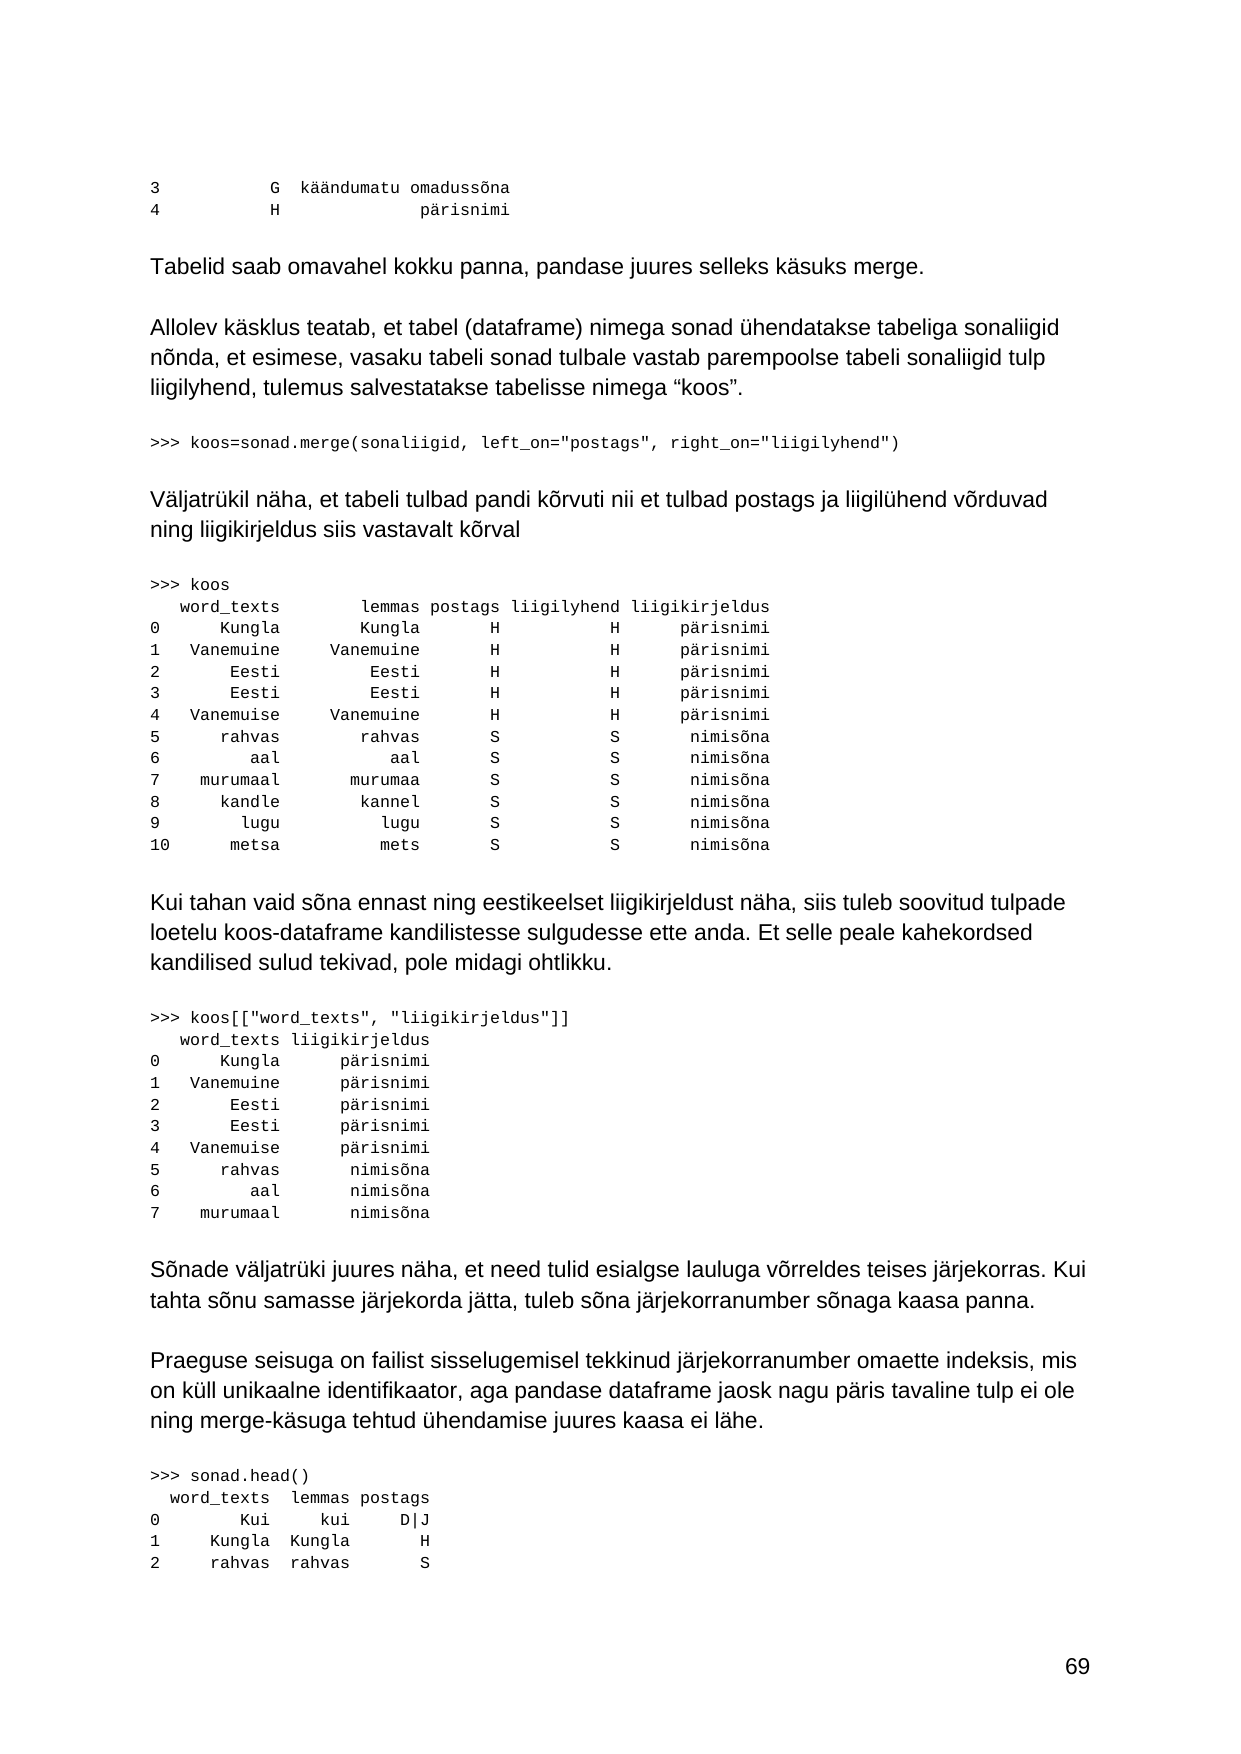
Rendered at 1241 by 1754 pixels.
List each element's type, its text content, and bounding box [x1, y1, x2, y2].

text 9 lugu lugu S S nimisõna [150, 815, 1090, 834]
text 3 G käändumatu omadussõna [150, 179, 1090, 198]
text 1 Kungla Kungla H [150, 1533, 1090, 1552]
text >>> koos [150, 577, 1090, 596]
text word_texts lemmas postags liigilyhend liigikirjeldus [150, 598, 1090, 617]
text 10 metsa mets S S nimisõna [150, 837, 1090, 856]
text 6 aal aal S S nimisõna [150, 750, 1090, 769]
text 8 kandle kannel S S nimisõna [150, 793, 1090, 812]
text word_texts lemmas postags [150, 1489, 1090, 1508]
text 7 murumaal murumaa S S nimisõna [150, 772, 1090, 791]
text Allolev käsklus teatab, et tabel (dataframe) nimega sonad ühendatakse tabeliga sonaliigid nõnda, et esimese, vasaku tabeli sonad tulbale vastab parempoolse tabeli sonaliigid tulp liigilyhend, tulemus salvestatakse tabelisse nimega “koos”. [150, 313, 1090, 400]
text 2 rahvas rahvas S [150, 1554, 1090, 1573]
text >>> koos=sonad.merge(sonaliigid, left_on="postags", right_on="liigilyhend") [150, 434, 1090, 453]
text 5 rahvas rahvas S S nimisõna [150, 728, 1090, 747]
text 4 H pärisnimi [150, 201, 1090, 220]
text 0 Kungla pärisnimi [150, 1053, 1090, 1072]
text >>> koos[["word_texts", "liigikirjeldus"]] [150, 1009, 1090, 1028]
text Tabelid saab omavahel kokku panna, pandase juures selleks käsuks merge. [150, 253, 1090, 279]
text 0 Kungla Kungla H H pärisnimi [150, 620, 1090, 639]
text 6 aal nimisõna [150, 1183, 1090, 1202]
text 3 Eesti pärisnimi [150, 1118, 1090, 1137]
text Kui tahan vaid sõna ennast ning eestikeelset liigikirjeldust näha, siis tuleb soovitud tulpade loetelu koos-dataframe kandilistesse sulgudesse ette anda. Et selle peale kahekordsed kandilised sulud tekivad, pole midagi ohtlikku. [150, 889, 1090, 975]
text 2 Eesti Eesti H H pärisnimi [150, 663, 1090, 682]
text 2 Eesti pärisnimi [150, 1096, 1090, 1115]
text word_texts liigikirjeldus [150, 1031, 1090, 1050]
text 7 murumaal nimisõna [150, 1204, 1090, 1223]
text Praeguse seisuga on failist sisselugemisel tekkinud järjekorranumber omaette indeksis, mis on küll unikaalne identifikaator, aga pandase dataframe jaosk nagu päris tavaline tulp ei ole ning merge-käsuga tehtud ühendamise juures kaasa ei lähe. [150, 1347, 1090, 1434]
text 1 Vanemuine pärisnimi [150, 1074, 1090, 1093]
text >>> sonad.head() [150, 1468, 1090, 1487]
text Sõnade väljatrüki juures näha, et need tulid esialgse lauluga võrreldes teises järjekorras. Kui tahta sõnu samasse järjekorda jätta, tuleb sõna järjekorranumber sõnaga kaasa panna. [150, 1256, 1090, 1313]
text Väljatrükil näha, et tabeli tulbad pandi kõrvuti nii et tulbad postags ja liigilühend võrduvad ning liigikirjeldus siis vastavalt kõrval [150, 486, 1090, 543]
text 5 rahvas nimisõna [150, 1161, 1090, 1180]
text 4 Vanemuise pärisnimi [150, 1139, 1090, 1158]
text 1 Vanemuine Vanemuine H H pärisnimi [150, 642, 1090, 661]
text 0 Kui kui D|J [150, 1511, 1090, 1530]
text 3 Eesti Eesti H H pärisnimi [150, 685, 1090, 704]
text 4 Vanemuise Vanemuine H H pärisnimi [150, 707, 1090, 726]
